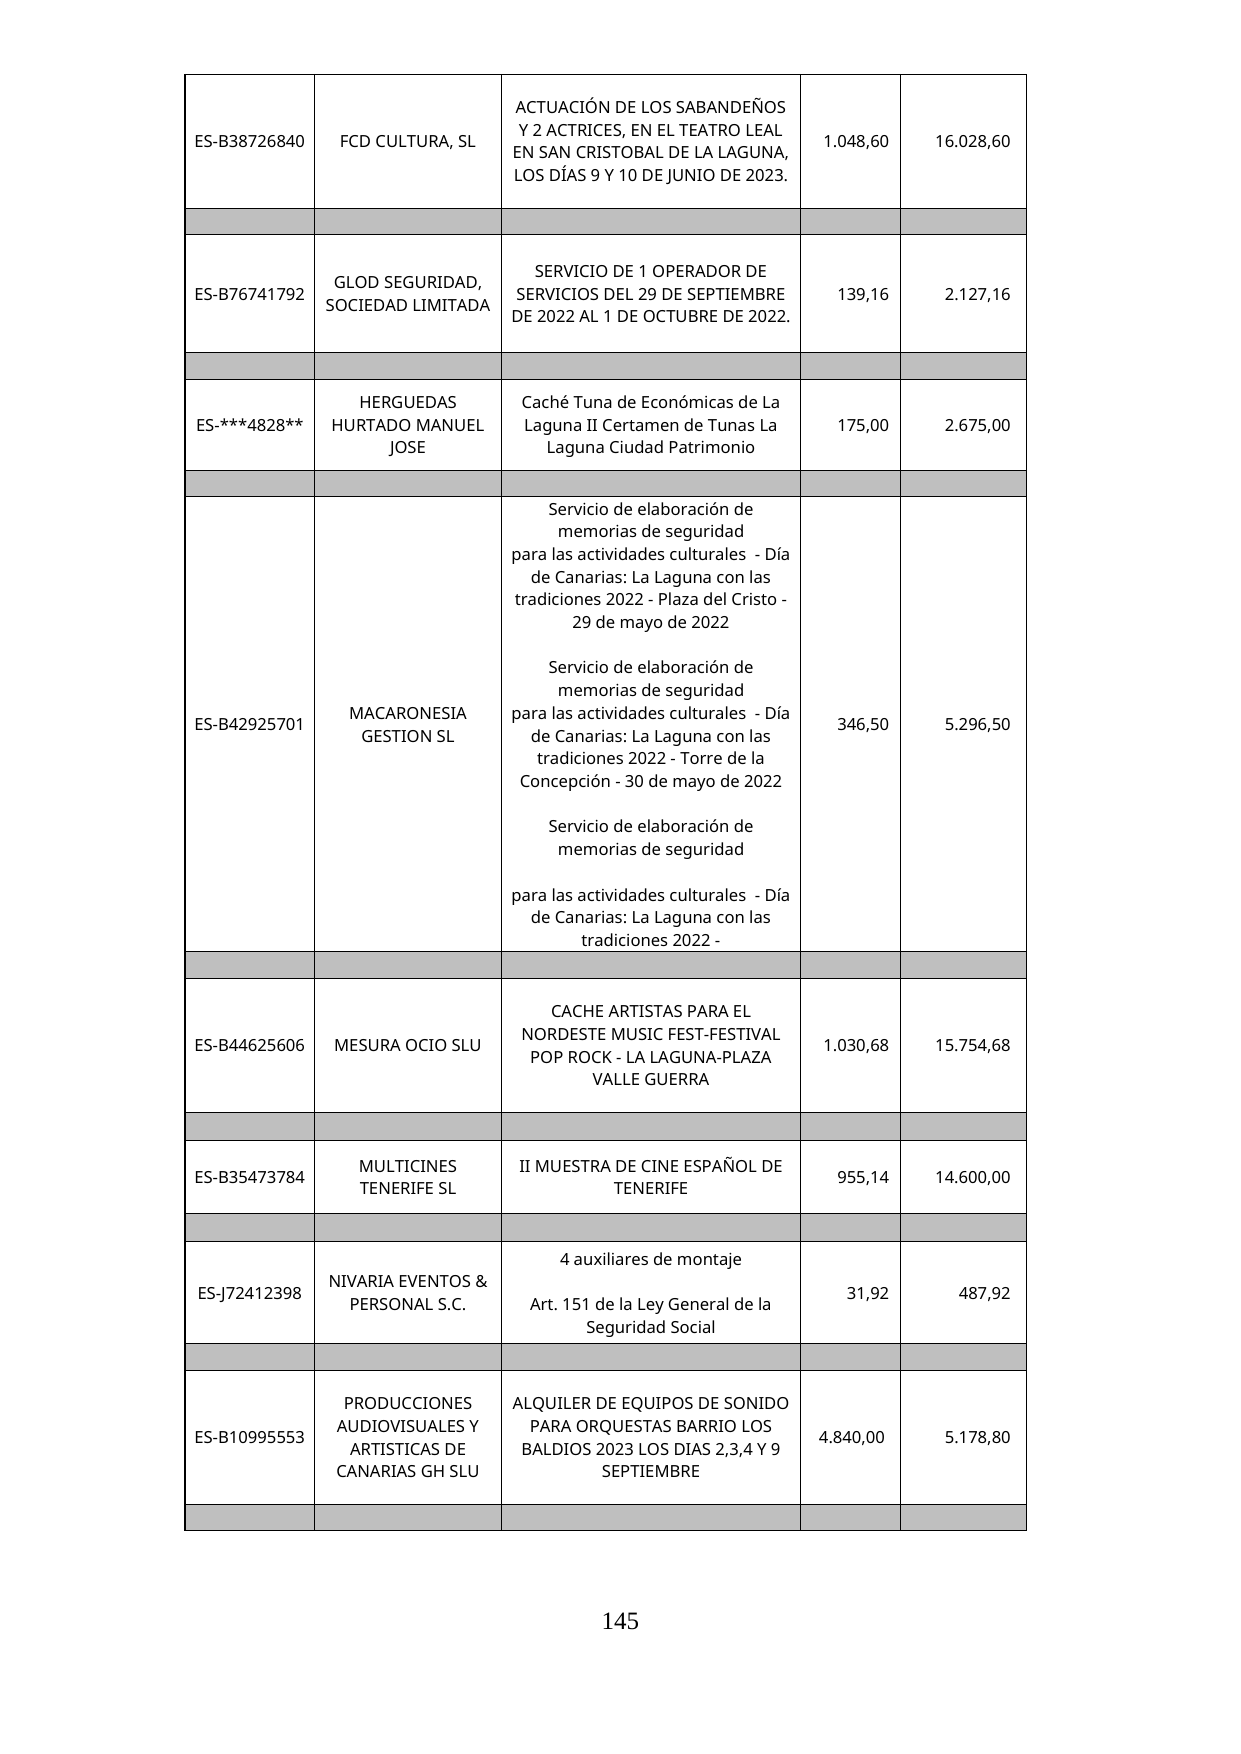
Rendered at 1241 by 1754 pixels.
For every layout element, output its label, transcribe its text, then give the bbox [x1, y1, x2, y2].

table_cell 16.028,60 [901, 75, 1026, 207]
table_cell [186, 1344, 314, 1370]
table_cell 346,50 [801, 497, 900, 951]
table_cell MACARONESIA GESTION SL [315, 497, 501, 951]
table_cell [801, 1344, 900, 1370]
table_cell [901, 471, 1026, 496]
table_cell [801, 471, 900, 496]
table_cell 4.840,00 [801, 1371, 900, 1504]
table_cell 15.754,68 [901, 979, 1026, 1112]
table_cell FCD CULTURA, SL [315, 75, 501, 207]
table_cell [502, 1344, 800, 1370]
table_cell ES-B42925701 [186, 497, 314, 951]
table_cell [502, 1214, 800, 1241]
table_cell [502, 1113, 800, 1140]
table_cell [186, 952, 314, 978]
table_cell [901, 353, 1026, 379]
table_cell ES-B76741792 [186, 235, 314, 352]
table_cell SERVICIO DE 1 OPERADOR DE SERVICIOS DEL 29 DE SEPTIEMBRE DE 2022 AL 1 DE OCTUBRE DE 2022. [502, 235, 800, 352]
table_cell 487,92 [901, 1242, 1026, 1343]
table_cell ES-J72412398 [186, 1242, 314, 1343]
table_cell [801, 209, 900, 234]
table_cell [315, 1344, 501, 1370]
table_cell [901, 1344, 1026, 1370]
table_cell [315, 209, 501, 234]
table_cell [901, 1214, 1026, 1241]
table_cell ALQUILER DE EQUIPOS DE SONIDO PARA ORQUESTAS BARRIO LOS BALDIOS 2023 LOS DIAS 2,3,4 Y 9 SEPTIEMBRE [502, 1371, 800, 1504]
table_cell ES-***4828** [186, 380, 314, 469]
table_cell GLOD SEGURIDAD, SOCIEDAD LIMITADA [315, 235, 501, 352]
table_cell 2.127,16 [901, 235, 1026, 352]
table_cell [801, 1505, 900, 1530]
table_cell 5.296,50 [901, 497, 1026, 951]
table_cell [502, 209, 800, 234]
table_cell 1.048,60 [801, 75, 900, 207]
table_cell [315, 952, 501, 978]
table_cell [901, 1113, 1026, 1140]
table_cell [186, 353, 314, 379]
table_cell 2.675,00 [901, 380, 1026, 469]
table_cell CACHE ARTISTAS PARA EL NORDESTE MUSIC FEST-FESTIVAL POP ROCK - LA LAGUNA-PLAZA VALLE GUERRA [502, 979, 800, 1112]
table_cell Servicio de elaboración de memorias de seguridad para las actividades culturales - Día de Canarias: La Laguna con las tradiciones 2022 - Plaza del Cristo - 29 de mayo de 2022 Servicio de elaboración de memorias de seguridad para las actividades culturales - Día de Canarias: La Laguna con las tradiciones 2022 - Torre de la Concepción - 30 de mayo de 2022 Servicio de elaboración de memorias de seguridad para las actividades culturales - Día de Canarias: La Laguna con las tradiciones 2022 - [502, 497, 800, 951]
table_cell Caché Tuna de Económicas de La Laguna II Certamen de Tunas La Laguna Ciudad Patrimonio [502, 380, 800, 469]
table_cell [315, 1214, 501, 1241]
table_cell [315, 1113, 501, 1140]
table_cell NIVARIA EVENTOS & PERSONAL S.C. [315, 1242, 501, 1343]
table_cell MULTICINES TENERIFE SL [315, 1141, 501, 1213]
table_cell [502, 471, 800, 496]
table_cell PRODUCCIONES AUDIOVISUALES Y ARTISTICAS DE CANARIAS GH SLU [315, 1371, 501, 1504]
table_cell ES-B44625606 [186, 979, 314, 1112]
table_cell 175,00 [801, 380, 900, 469]
table_cell [901, 1505, 1026, 1530]
table_cell ES-B35473784 [186, 1141, 314, 1213]
table_cell [801, 952, 900, 978]
table_cell [186, 1214, 314, 1241]
table_cell [502, 1505, 800, 1530]
table_cell 14.600,00 [901, 1141, 1026, 1213]
table_cell [315, 471, 501, 496]
table_cell [502, 353, 800, 379]
table_cell 5.178,80 [901, 1371, 1026, 1504]
table_cell [901, 209, 1026, 234]
table_cell [801, 1113, 900, 1140]
table_cell 4 auxiliares de montaje Art. 151 de la Ley General de la Seguridad Social [502, 1242, 800, 1343]
table_cell [901, 952, 1026, 978]
table_cell 1.030,68 [801, 979, 900, 1112]
table_cell [502, 952, 800, 978]
table_cell 31,92 [801, 1242, 900, 1343]
table_cell [801, 353, 900, 379]
table_cell [186, 1113, 314, 1140]
table_cell ES-B10995553 [186, 1371, 314, 1504]
table_cell II MUESTRA DE CINE ESPAÑOL DE TENERIFE [502, 1141, 800, 1213]
table_cell 955,14 [801, 1141, 900, 1213]
table_cell [186, 209, 314, 234]
table_cell [315, 353, 501, 379]
table_cell MESURA OCIO SLU [315, 979, 501, 1112]
table_cell HERGUEDAS HURTADO MANUEL JOSE [315, 380, 501, 469]
table_cell [315, 1505, 501, 1530]
table_cell ACTUACIÓN DE LOS SABANDEÑOS Y 2 ACTRICES, EN EL TEATRO LEAL EN SAN CRISTOBAL DE LA LAGUNA, LOS DÍAS 9 Y 10 DE JUNIO DE 2023. [502, 75, 800, 207]
table_cell [801, 1214, 900, 1241]
table_cell [186, 1505, 314, 1530]
table_cell 139,16 [801, 235, 900, 352]
table_cell ES-B38726840 [186, 75, 314, 207]
table_cell [186, 471, 314, 496]
